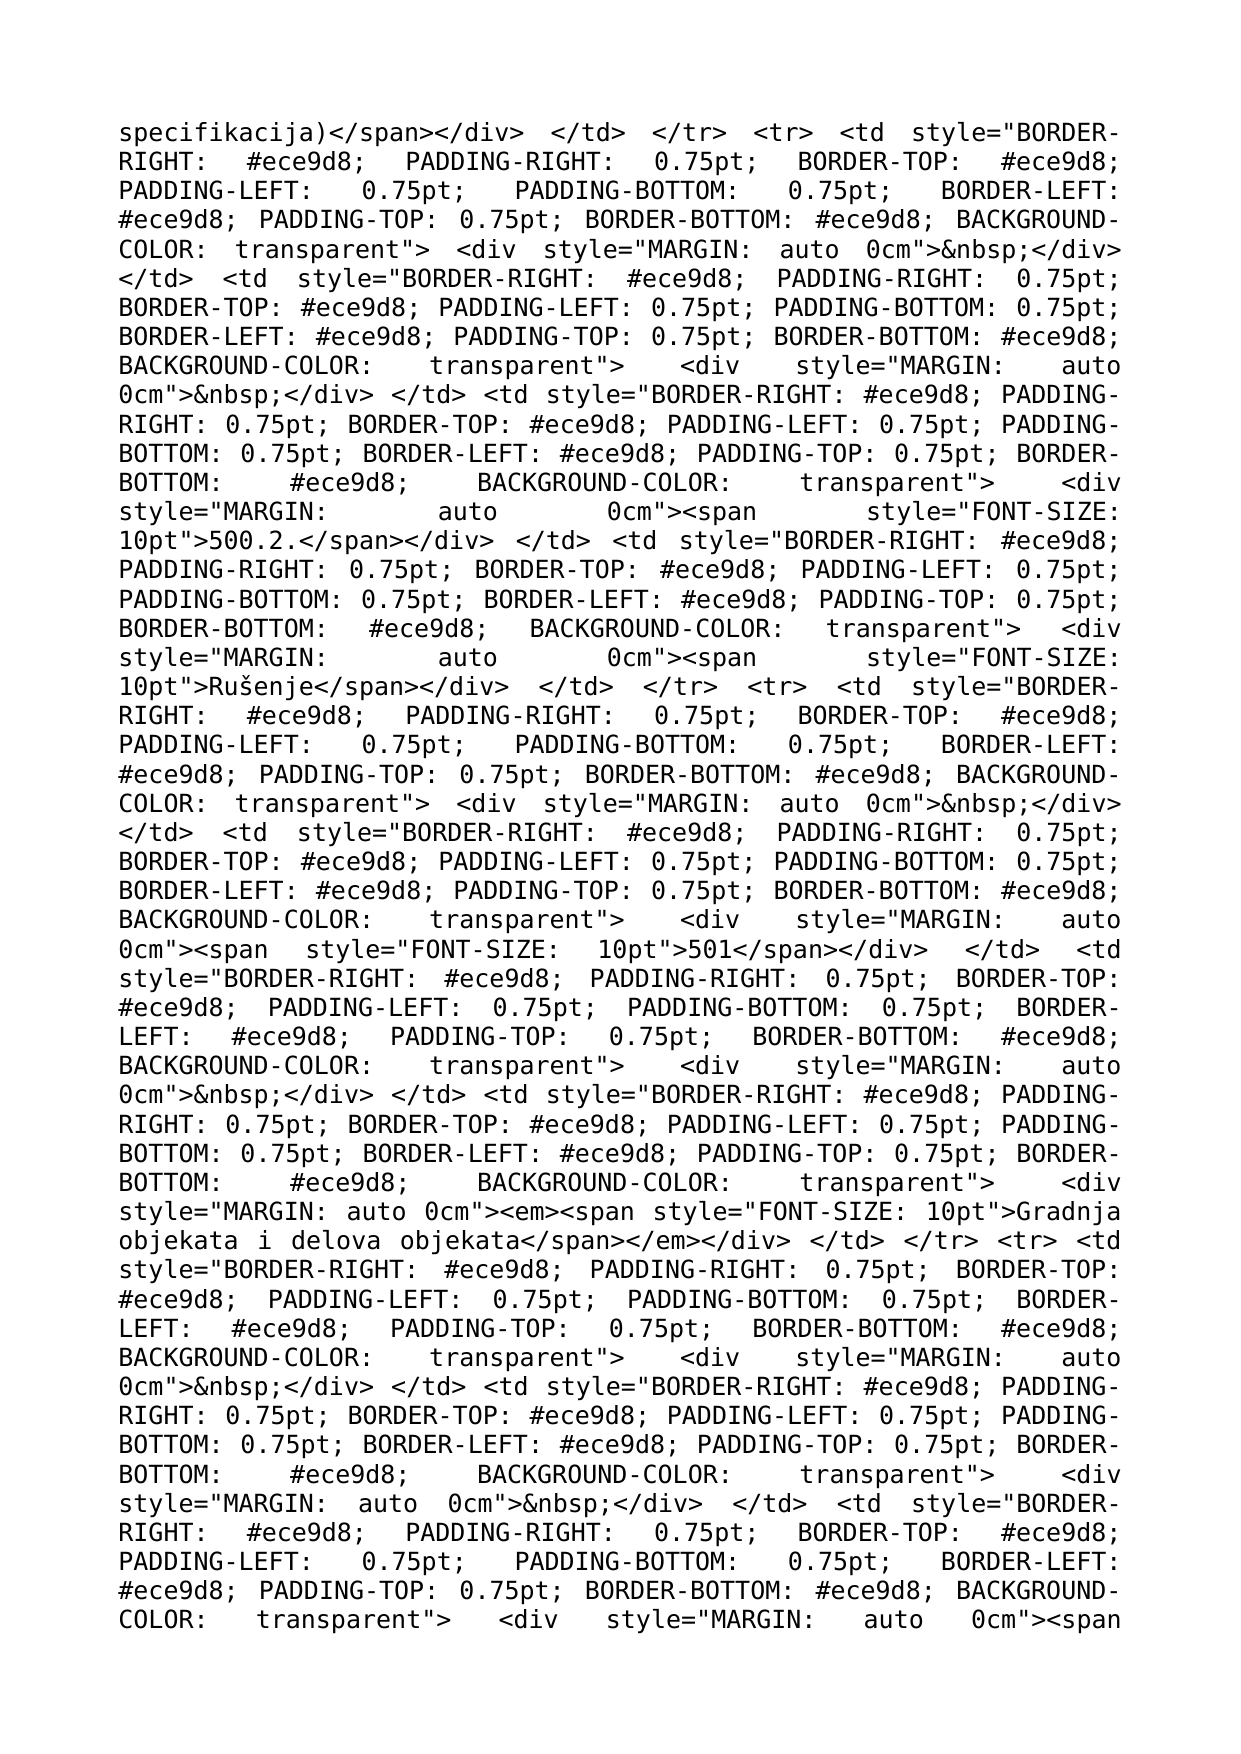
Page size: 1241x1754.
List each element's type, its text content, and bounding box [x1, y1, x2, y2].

text specifikacija)</span></div> </td> </tr> <tr> <td style="BORDER-RIGHT: #ece9d8; PADDING-RIGHT: 0.75pt; BORDER-TOP: #ece9d8; PADDING-LEFT: 0.75pt; PADDING-BOTTOM: 0.75pt; BORDER-LEFT: #ece9d8; PADDING-TOP: 0.75pt; BORDER-BOTTOM: #ece9d8; BACKGROUND-COLOR: transparent"> <div style="MARGIN: auto 0cm">&nbsp;</div> </td> <td style="BORDER-RIGHT: #ece9d8; PADDING-RIGHT: 0.75pt; BORDER-TOP: #ece9d8; PADDING-LEFT: 0.75pt; PADDING-BOTTOM: 0.75pt; BORDER-LEFT: #ece9d8; PADDING-TOP: 0.75pt; BORDER-BOTTOM: #ece9d8; BACKGROUND-COLOR: transparent"> <div style="MARGIN: auto 0cm">&nbsp;</div> </td> <td style="BORDER-RIGHT: #ece9d8; PADDING-RIGHT: 0.75pt; BORDER-TOP: #ece9d8; PADDING-LEFT: 0.75pt; PADDING-BOTTOM: 0.75pt; BORDER-LEFT: #ece9d8; PADDING-TOP: 0.75pt; BORDER-BOTTOM: #ece9d8; BACKGROUND-COLOR: transparent"> <div style="MARGIN: auto 0cm"><span style="FONT-SIZE: 10pt">500.2.</span></div> </td> <td style="BORDER-RIGHT: #ece9d8; PADDING-RIGHT: 0.75pt; BORDER-TOP: #ece9d8; PADDING-LEFT: 0.75pt; PADDING-BOTTOM: 0.75pt; BORDER-LEFT: #ece9d8; PADDING-TOP: 0.75pt; BORDER-BOTTOM: #ece9d8; BACKGROUND-COLOR: transparent"> <div style="MARGIN: auto 0cm"><span style="FONT-SIZE: 10pt">Rušenje</span></div> </td> </tr> <tr> <td style="BORDER-RIGHT: #ece9d8; PADDING-RIGHT: 0.75pt; BORDER-TOP: #ece9d8; PADDING-LEFT: 0.75pt; PADDING-BOTTOM: 0.75pt; BORDER-LEFT: #ece9d8; PADDING-TOP: 0.75pt; BORDER-BOTTOM: #ece9d8; BACKGROUND-COLOR: transparent"> <div style="MARGIN: auto 0cm">&nbsp;</div> </td> <td style="BORDER-RIGHT: #ece9d8; PADDING-RIGHT: 0.75pt; BORDER-TOP: #ece9d8; PADDING-LEFT: 0.75pt; PADDING-BOTTOM: 0.75pt; BORDER-LEFT: #ece9d8; PADDING-TOP: 0.75pt; BORDER-BOTTOM: #ece9d8; BACKGROUND-COLOR: transparent"> <div style="MARGIN: auto 0cm"><span style="FONT-SIZE: 10pt">501</span></div> </td> <td style="BORDER-RIGHT: #ece9d8; PADDING-RIGHT: 0.75pt; BORDER-TOP: #ece9d8; PADDING-LEFT: 0.75pt; PADDING-BOTTOM: 0.75pt; BORDER-LEFT: #ece9d8; PADDING-TOP: 0.75pt; BORDER-BOTTOM: #ece9d8; BACKGROUND-COLOR: transparent"> <div style="MARGIN: auto 0cm">&nbsp;</div> </td> <td style="BORDER-RIGHT: #ece9d8; PADDING-RIGHT: 0.75pt; BORDER-TOP: #ece9d8; PADDING-LEFT: 0.75pt; PADDING-BOTTOM: 0.75pt; BORDER-LEFT: #ece9d8; PADDING-TOP: 0.75pt; BORDER-BOTTOM: #ece9d8; BACKGROUND-COLOR: transparent"> <div style="MARGIN: auto 0cm"><em><span style="FONT-SIZE: 10pt">Gradnja objekata i delova objekata</span></em></div> </td> </tr> <tr> <td style="BORDER-RIGHT: #ece9d8; PADDING-RIGHT: 0.75pt; BORDER-TOP: #ece9d8; PADDING-LEFT: 0.75pt; PADDING-BOTTOM: 0.75pt; BORDER-LEFT: #ece9d8; PADDING-TOP: 0.75pt; BORDER-BOTTOM: #ece9d8; BACKGROUND-COLOR: transparent"> <div style="MARGIN: auto 0cm">&nbsp;</div> </td> <td style="BORDER-RIGHT: #ece9d8; PADDING-RIGHT: 0.75pt; BORDER-TOP: #ece9d8; PADDING-LEFT: 0.75pt; PADDING-BOTTOM: 0.75pt; BORDER-LEFT: #ece9d8; PADDING-TOP: 0.75pt; BORDER-BOTTOM: #ece9d8; BACKGROUND-COLOR: transparent"> <div style="MARGIN: auto 0cm">&nbsp;</div> </td> <td style="BORDER-RIGHT: #ece9d8; PADDING-RIGHT: 0.75pt; BORDER-TOP: #ece9d8; PADDING-LEFT: 0.75pt; PADDING-BOTTOM: 0.75pt; BORDER-LEFT: #ece9d8; PADDING-TOP: 0.75pt; BORDER-BOTTOM: #ece9d8; BACKGROUND-COLOR: transparent"> <div style="MARGIN: auto 0cm"><span [118, 118, 1122, 1635]
